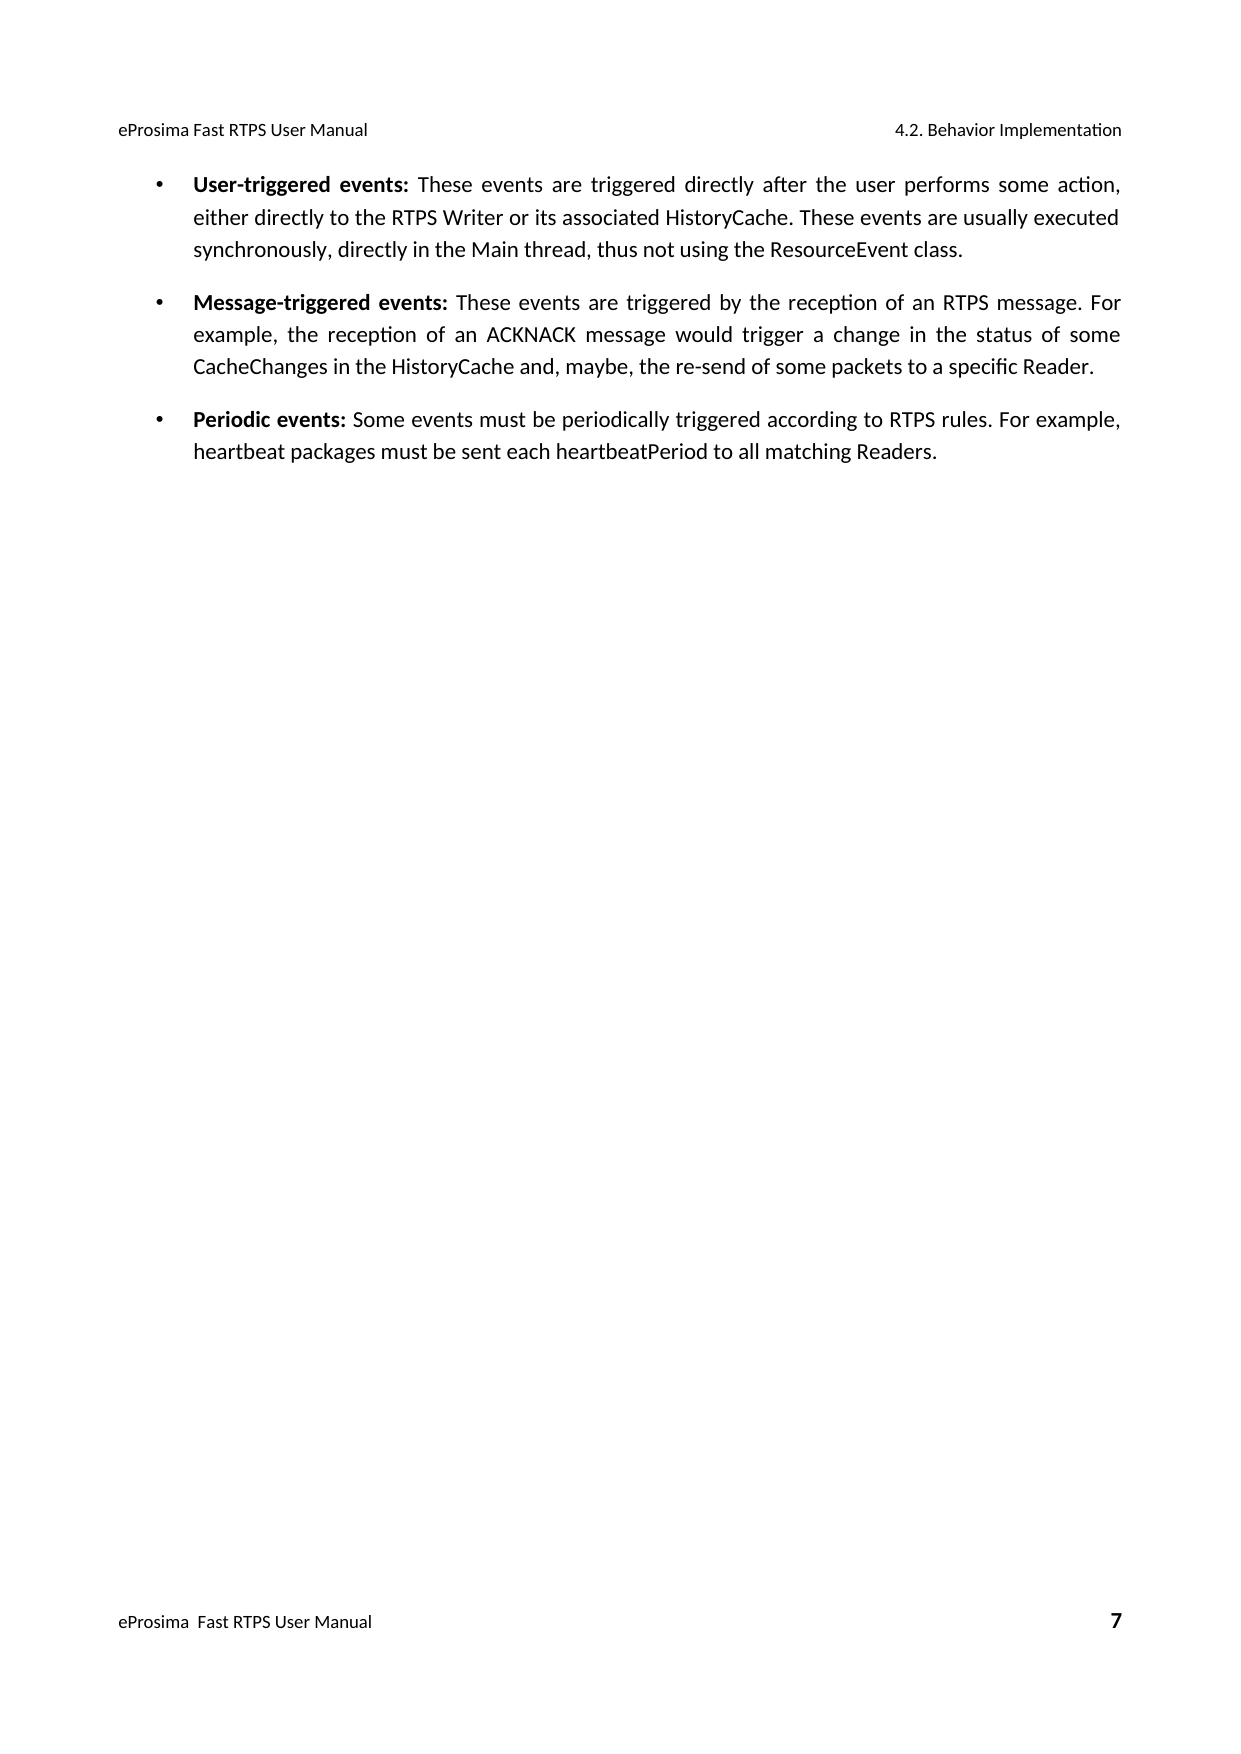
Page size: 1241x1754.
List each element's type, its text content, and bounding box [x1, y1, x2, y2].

list Message-triggered events: These events are triggered by the reception of an RTPS message. For example, the reception of an ACKNACK message would trigger a change in the status of some CacheChanges in the HistoryCache and, maybe, the re-send of some packets to a specific Reader. [156, 288, 1122, 380]
list User-triggered events: These events are triggered directly after the user performs some action, either directly to the RTPS Writer or its associated HistoryCache. These events are usually executed synchronously, directly in the Main thread, thus not using the ResourceEvent class. [156, 171, 1122, 263]
list Periodic events: Some events must be periodically triggered according to RTPS rules. For example, heartbeat packages must be sent each heartbeatPeriod to all matching Readers. [156, 405, 1122, 466]
